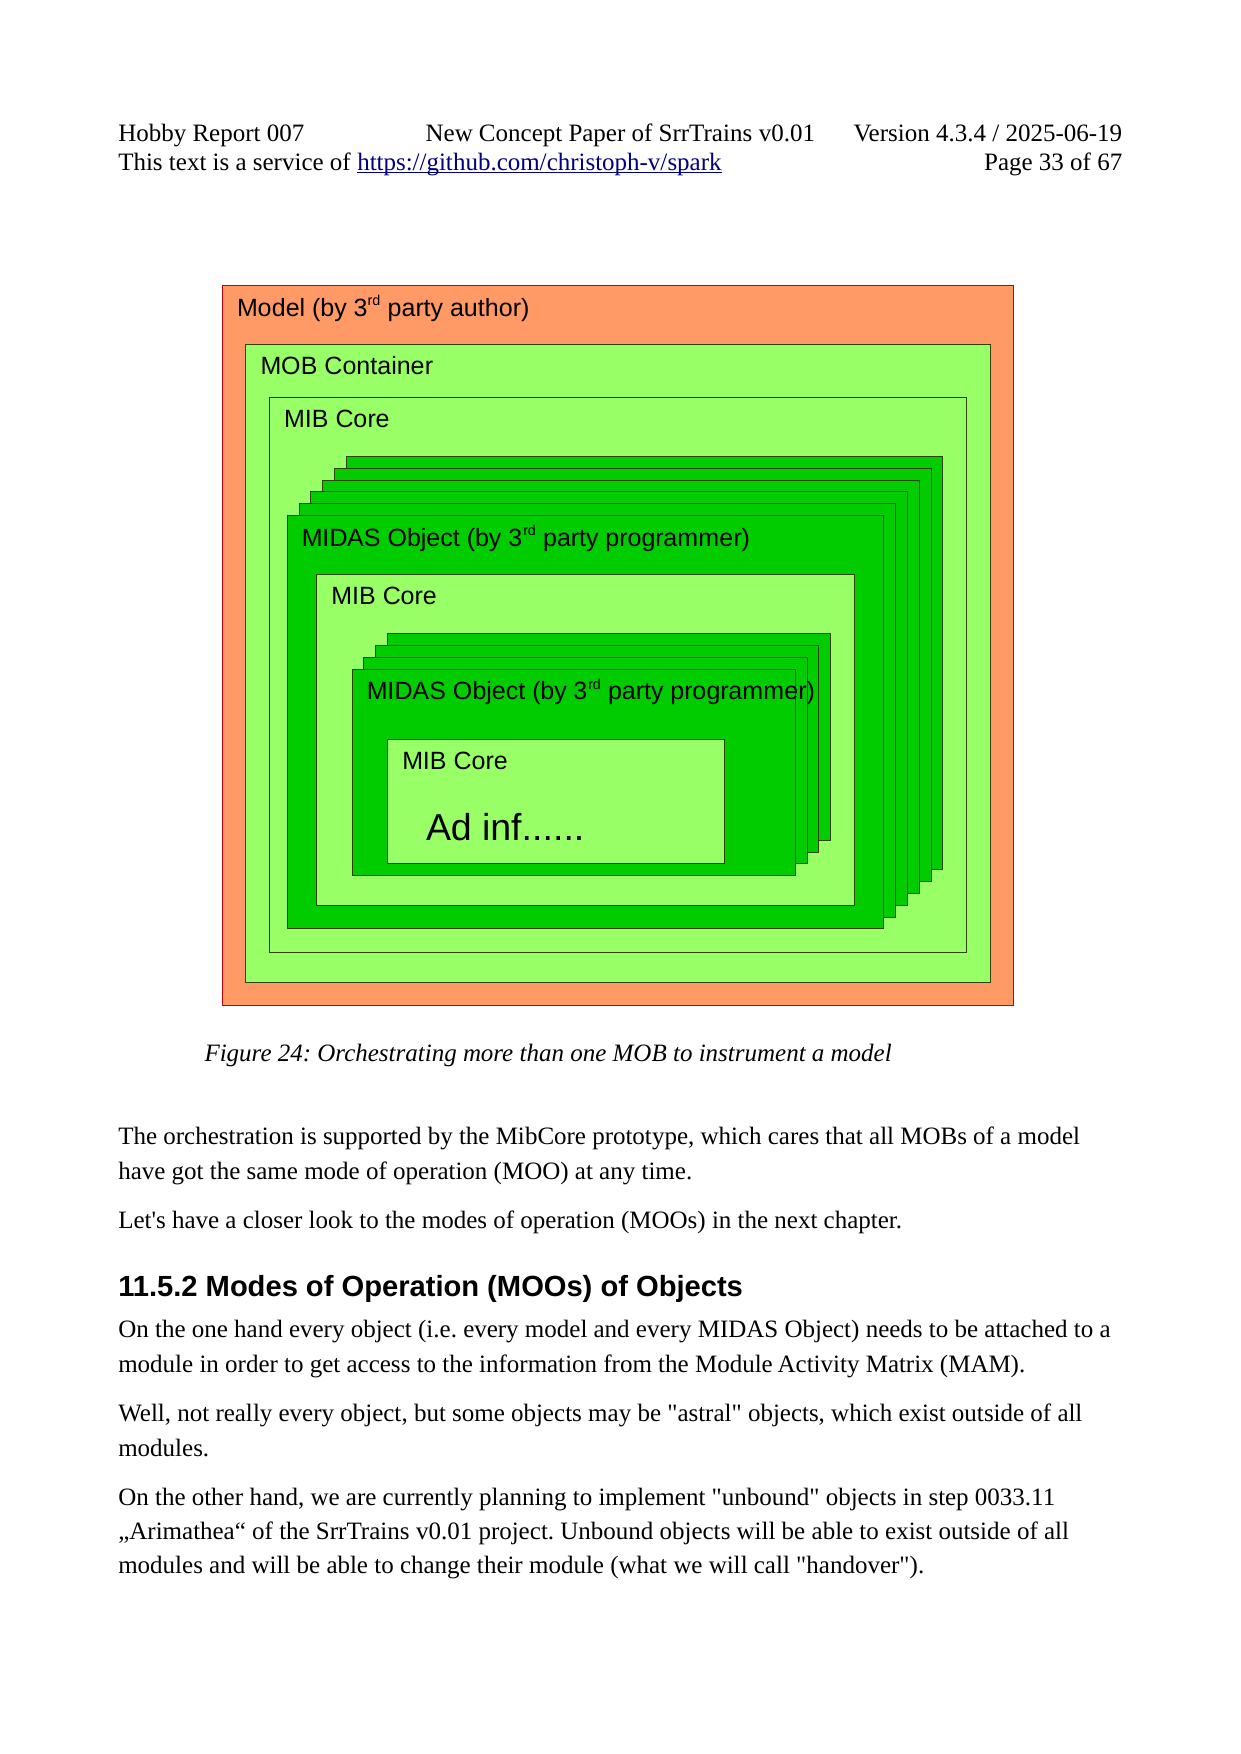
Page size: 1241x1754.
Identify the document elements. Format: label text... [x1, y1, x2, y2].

text Let's have a closer look to the modes of operation (MOOs) in the next chapter. [118, 1205, 1122, 1234]
text On the one hand every object (i.e. every model and every MIDAS Object) needs to be attached to a module in order to get access to the information from the Module Activity Matrix (MAM). [118, 1314, 1122, 1378]
text Figure 24: Orchestrating more than one MOB to instrument a model [204, 267, 1036, 1067]
text Well, not really every object, but some objects may be "astral" objects, which exist outside of all modules. [118, 1398, 1122, 1461]
subtitle 11.5.2 Modes of Operation (MOOs) of Objects [118, 1268, 1122, 1302]
text On the other hand, we are currently planning to implement "unbound" objects in step 0033.11 „Arimathea“ of the SrrTrains v0.01 project. Unbound objects will be able to exist outside of all modules and will be able to change their module (what we will call "handover"). [118, 1482, 1122, 1579]
text The orchestration is supported by the MibCore prototype, which cares that all MOBs of a model have got the same mode of operation (MOO) at any time. [118, 1121, 1122, 1184]
